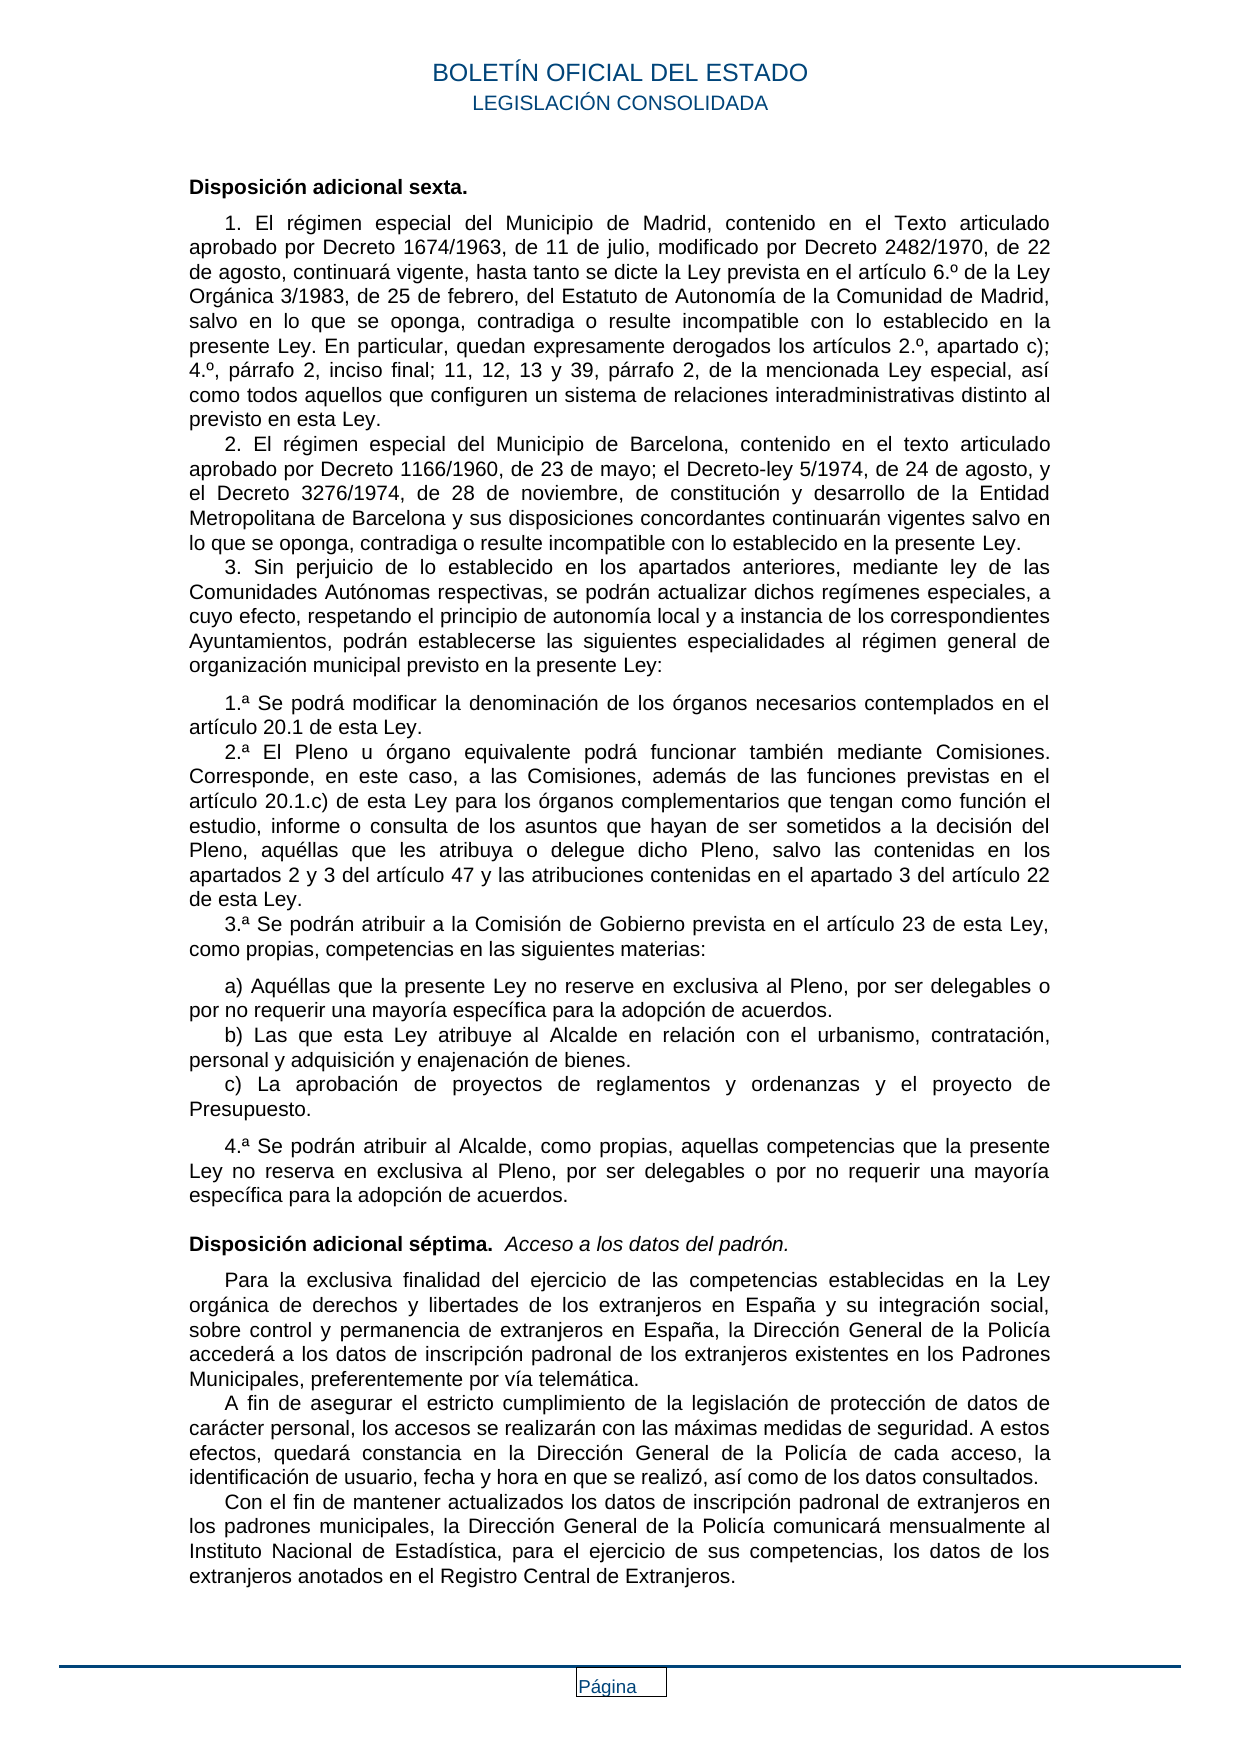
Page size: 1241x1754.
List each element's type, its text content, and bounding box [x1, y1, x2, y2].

text Para la exclusiva finalidad del ejercicio de las competencias establecidas en la Ley orgánica de derechos y libertades de los extranjeros en España y su integración social, sobre control y permanencia de extranjeros en España, la Dirección General de la Policía accederá a los datos de inscripción padronal de los extranjeros existentes en los Padrones Municipales, preferentemente por vía telemática. [189, 1268, 1051, 1391]
text Disposición adicional séptima. Acceso a los datos del padrón. [189, 1232, 1194, 1256]
list La aprobación de proyectos de reglamentos y ordenanzas y el proyecto de Presupuesto. [189, 1072, 1052, 1121]
list El régimen especial del Municipio de Madrid, contenido en el Texto articulado aprobado por Decreto 1674/1963, de 11 de julio, modificado por Decreto 2482/1970, de 22 de agosto, continuará vigente, hasta tanto se dicte la Ley prevista en el artículo 6.º de la Ley Orgánica 3/1983, de 25 de febrero, del Estatuto de Autonomía de la Comunidad de Madrid, salvo en lo que se oponga, contradiga o resulte incompatible con lo establecido en la presente Ley. En particular, quedan expresamente derogados los artículos 2.º, apartado c); 4.º, párrafo 2, inciso final; 11, 12, 13 y 39, párrafo 2, de la mencionada Ley especial, así como todos aquellos que configuren un sistema de relaciones interadministrativas distinto al previsto en esta Ley. [189, 211, 1052, 431]
text A fin de asegurar el estricto cumplimiento de la legislación de protección de datos de carácter personal, los accesos se realizarán con las máximas medidas de seguridad. A estos efectos, quedará constancia en la Dirección General de la Policía de cada acceso, la identificación de usuario, fecha y hora en que se realizó, así como de los datos consultados. [189, 1391, 1052, 1489]
subtitle Disposición adicional sexta. [189, 174, 1194, 198]
text Con el fin de mantener actualizados los datos de inscripción padronal de extranjeros en los padrones municipales, la Dirección General de la Policía comunicará mensualmente al Instituto Nacional de Estadística, para el ejercicio de sus competencias, los datos de los extranjeros anotados en el Registro Central de Extranjeros. [189, 1490, 1051, 1587]
list El régimen especial del Municipio de Barcelona, contenido en el texto articulado aprobado por Decreto 1166/1960, de 23 de mayo; el Decreto-ley 5/1974, de 24 de agosto, y el Decreto 3276/1974, de 28 de noviembre, de constitución y desarrollo de la Entidad Metropolitana de Barcelona y sus disposiciones concordantes continuarán vigentes salvo en lo que se oponga, contradiga o resulte incompatible con lo establecido en la presente Ley. [189, 432, 1051, 554]
list Aquéllas que la presente Ley no reserve en exclusiva al Pleno, por ser delegables o por no requerir una mayoría específica para la adopción de acuerdos. [189, 974, 1052, 1022]
text 4.ª Se podrán atribuir al Alcalde, como propias, aquellas competencias que la presente Ley no reserva en exclusiva al Pleno, por ser delegables o por no requerir una mayoría específica para la adopción de acuerdos. [189, 1134, 1051, 1207]
text 2.ª El Pleno u órgano equivalente podrá funcionar también mediante Comisiones. Corresponde, en este caso, a las Comisiones, además de las funciones previstas en el artículo 20.1.c) de esta Ley para los órganos complementarios que tengan como función el estudio, informe o consulta de los asuntos que hayan de ser sometidos a la decisión del Pleno, aquéllas que les atribuya o delegue dicho Pleno, salvo las contenidas en los apartados 2 y 3 del artículo 47 y las atribuciones contenidas en el apartado 3 del artículo 22 de esta Ley. [189, 740, 1051, 911]
text 1.ª Se podrá modificar la denominación de los órganos necesarios contemplados en el artículo 20.1 de esta Ley. [189, 691, 1051, 739]
list Las que esta Ley atribuye al Alcalde en relación con el urbanismo, contratación, personal y adquisición y enajenación de bienes. [189, 1023, 1051, 1072]
list Sin perjuicio de lo establecido en los apartados anteriores, mediante ley de las Comunidades Autónomas respectivas, se podrán actualizar dichos regímenes especiales, a cuyo efecto, respetando el principio de autonomía local y a instancia de los correspondientes Ayuntamientos, podrán establecerse las siguientes especialidades al régimen general de organización municipal previsto en la presente Ley: [189, 555, 1051, 677]
text 3.ª Se podrán atribuir a la Comisión de Gobierno prevista en el artículo 23 de esta Ley, como propias, competencias en las siguientes materias: [189, 912, 1051, 961]
